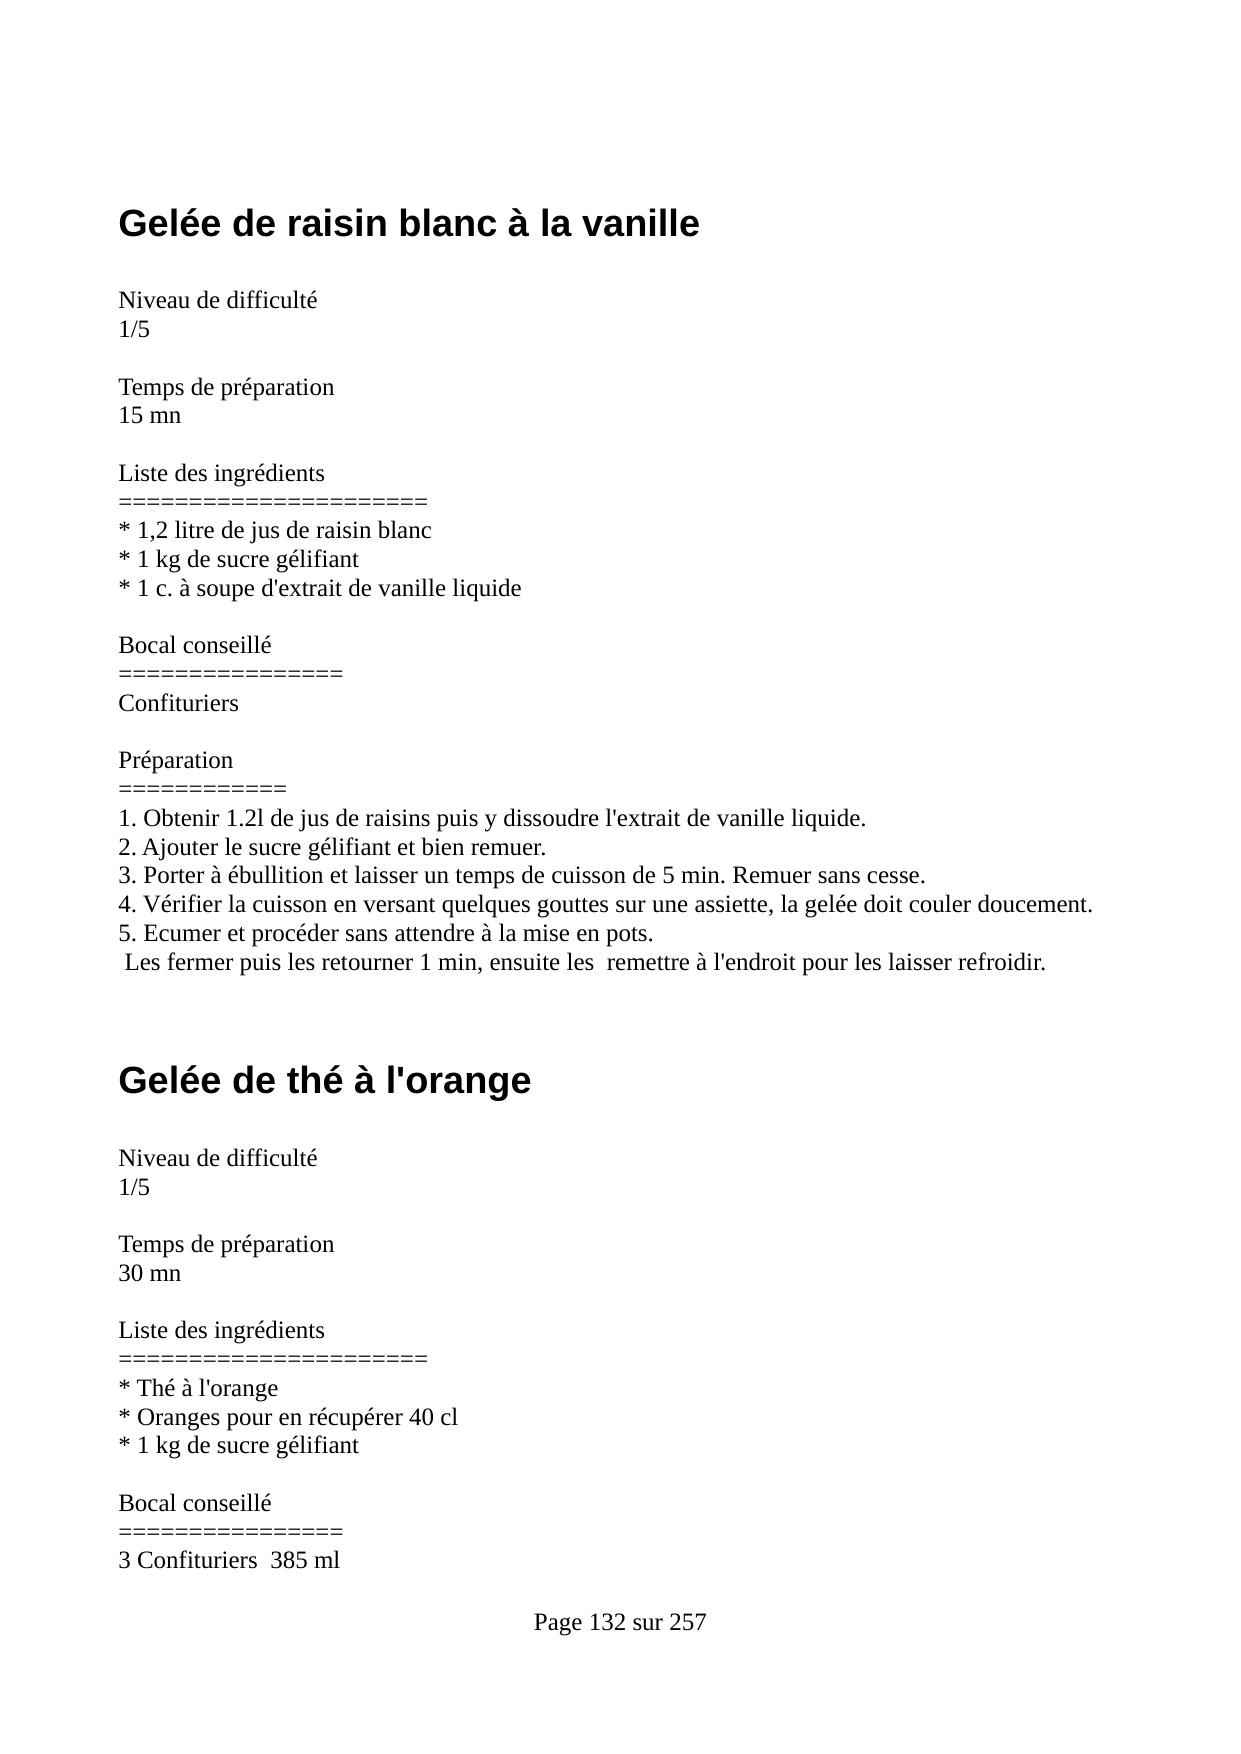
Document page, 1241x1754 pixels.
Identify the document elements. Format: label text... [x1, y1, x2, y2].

text 4. Vérifier la cuisson en versant quelques gouttes sur une assiette, la gelée doit couler doucement. [118, 889, 1122, 918]
text * 1,2 litre de jus de raisin blanc [118, 516, 1122, 544]
text 5. Ecumer et procéder sans attendre à la mise en pots. [118, 918, 1122, 947]
text 30 mn [118, 1258, 1122, 1287]
text ====================== [118, 487, 1122, 516]
text Les fermer puis les retourner 1 min, ensuite les remettre à l'endroit pour les laisser refroidir. [118, 947, 1122, 976]
text 3. Porter à ébullition et laisser un temps de cuisson de 5 min. Remuer sans cesse. [118, 861, 1122, 889]
text 2. Ajouter le sucre gélifiant et bien remuer. [118, 832, 1122, 861]
text Temps de préparation [118, 1229, 1122, 1258]
text ====================== [118, 1344, 1122, 1373]
text Bocal conseillé [118, 1488, 1122, 1517]
text Temps de préparation [118, 372, 1122, 401]
text ================ [118, 1517, 1122, 1545]
text * 1 kg de sucre gélifiant [118, 1430, 1122, 1459]
text 1/5 [118, 1172, 1122, 1200]
text * 1 kg de sucre gélifiant [118, 544, 1122, 573]
text ================ [118, 659, 1122, 688]
text ============ [118, 774, 1122, 803]
text 15 mn [118, 401, 1122, 429]
text Liste des ingrédients [118, 458, 1122, 487]
text 1. Obtenir 1.2l de jus de raisins puis y dissoudre l'extrait de vanille liquide. [118, 803, 1122, 832]
text 3 Confituriers 385 ml [118, 1545, 1122, 1574]
text 1/5 [118, 314, 1122, 343]
text Niveau de difficulté [118, 1143, 1122, 1172]
text Liste des ingrédients [118, 1315, 1122, 1344]
text * 1 c. à soupe d'extrait de vanille liquide [118, 573, 1122, 602]
subtitle Gelée de raisin blanc à la vanille [118, 201, 1122, 244]
text * Thé à l'orange [118, 1373, 1122, 1402]
text Bocal conseillé [118, 631, 1122, 659]
text Confituriers [118, 688, 1122, 717]
text Niveau de difficulté [118, 286, 1122, 314]
text * Oranges pour en récupérer 40 cl [118, 1402, 1122, 1430]
text Préparation [118, 746, 1122, 774]
subtitle Gelée de thé à l'orange [118, 1058, 1122, 1102]
